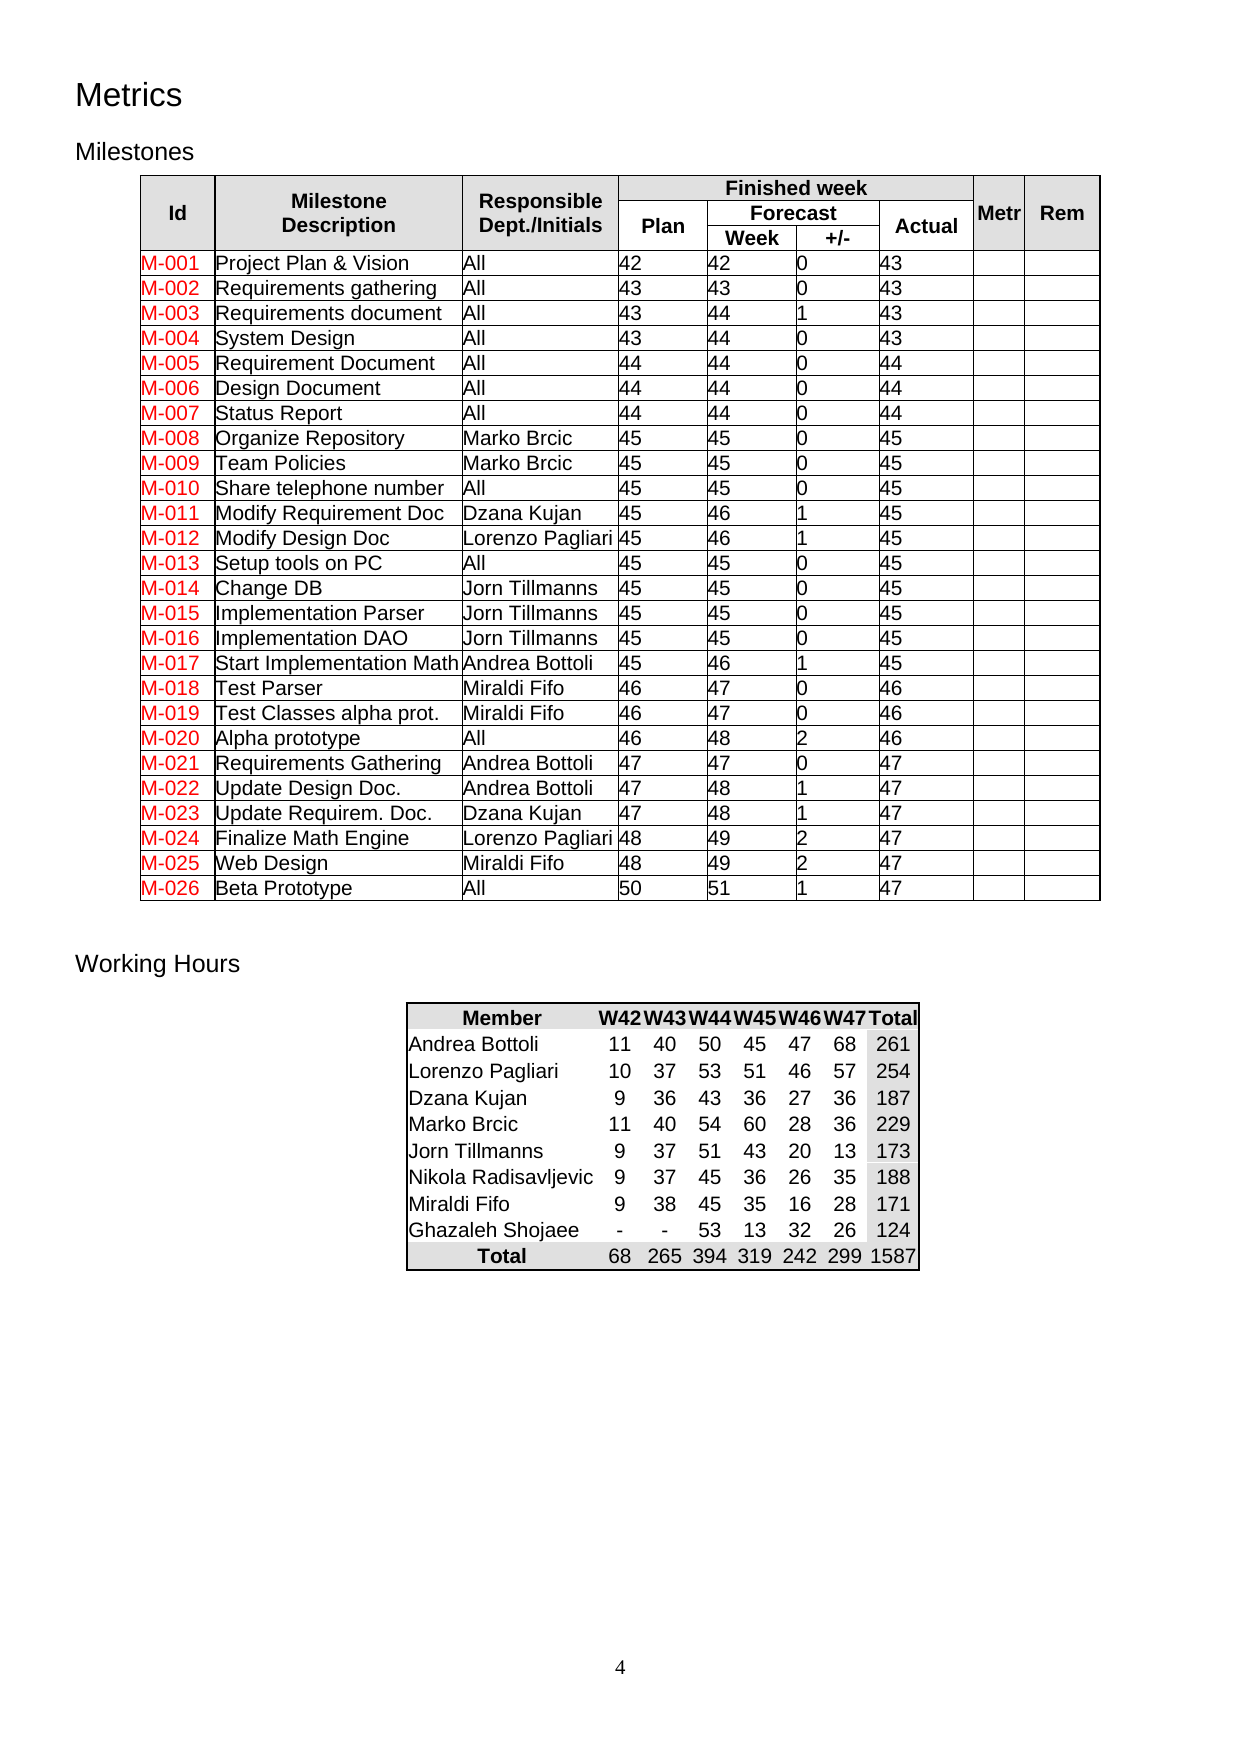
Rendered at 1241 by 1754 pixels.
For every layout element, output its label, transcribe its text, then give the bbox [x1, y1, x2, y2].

table_cell 13 [822, 1136, 867, 1162]
table_cell [974, 776, 1024, 800]
table_header Rem [1025, 176, 1099, 250]
table_cell M-006 [141, 376, 214, 400]
table_cell 299 [822, 1242, 867, 1269]
table_cell 57 [822, 1056, 867, 1083]
table_cell 0 [797, 326, 879, 350]
table_cell M-004 [141, 326, 214, 350]
table_cell 45 [619, 451, 707, 475]
table_cell Share telephone number [216, 476, 462, 500]
table_cell 0 [797, 701, 879, 725]
table_cell 45 [880, 426, 973, 450]
table_cell [974, 651, 1024, 675]
table_cell 51 [687, 1136, 732, 1162]
table_cell 0 [797, 676, 879, 700]
table_cell All [463, 251, 618, 275]
table_cell 50 [619, 876, 707, 900]
table_cell 26 [822, 1216, 867, 1242]
table_cell [1025, 526, 1099, 550]
table_cell Finalize Math Engine [216, 826, 462, 850]
table_cell 0 [797, 251, 879, 275]
table_cell 43 [708, 276, 796, 300]
table_cell 44 [708, 301, 796, 325]
table_cell All [463, 351, 618, 375]
table_cell 28 [822, 1189, 867, 1216]
table_cell 45 [708, 476, 796, 500]
table_cell M-001 [141, 251, 214, 275]
table_cell 9 [597, 1163, 642, 1189]
table_cell [1025, 376, 1099, 400]
table_cell 45 [880, 651, 973, 675]
table_cell Jorn Tillmanns [463, 626, 618, 650]
table_cell Dzana Kujan [463, 501, 618, 525]
table_cell 47 [880, 826, 973, 850]
table_cell 48 [619, 851, 707, 875]
table_cell [974, 251, 1024, 275]
table_cell M-009 [141, 451, 214, 475]
table_cell Requirements document [216, 301, 462, 325]
table_cell [1025, 351, 1099, 375]
table_cell 16 [777, 1189, 822, 1216]
table_cell 43 [880, 276, 973, 300]
table_cell Miraldi Fifo [463, 851, 618, 875]
table_cell 42 [708, 251, 796, 275]
table_header Member [408, 1004, 597, 1029]
table_cell 40 [642, 1109, 687, 1136]
table_cell [974, 501, 1024, 525]
table_header W44 [687, 1004, 732, 1029]
table_cell 38 [642, 1189, 687, 1216]
table_cell 36 [732, 1163, 777, 1189]
table_cell 45 [880, 526, 973, 550]
table_cell All [463, 276, 618, 300]
table_cell 45 [880, 576, 973, 600]
table_cell Requirements gathering [216, 276, 462, 300]
table_header W46 [777, 1004, 822, 1029]
table_cell 45 [880, 451, 973, 475]
table_cell M-019 [141, 701, 214, 725]
table_cell 44 [880, 376, 973, 400]
table_cell 13 [732, 1216, 777, 1242]
table_cell M-018 [141, 676, 214, 700]
table_cell Modify Design Doc [216, 526, 462, 550]
table_cell M-026 [141, 876, 214, 900]
table_cell 45 [619, 526, 707, 550]
table_cell Test Classes alpha prot. [216, 701, 462, 725]
table_cell 187 [867, 1083, 918, 1109]
table_cell 1 [797, 876, 879, 900]
table_cell Marko Brcic [463, 451, 618, 475]
table_cell [974, 601, 1024, 625]
table_cell [974, 576, 1024, 600]
table_cell M-023 [141, 801, 214, 825]
table_cell 47 [708, 701, 796, 725]
table_cell 11 [597, 1109, 642, 1136]
table_cell 46 [708, 651, 796, 675]
table_cell 45 [687, 1163, 732, 1189]
table_cell 37 [642, 1056, 687, 1083]
table_cell - [597, 1216, 642, 1242]
table_cell M-024 [141, 826, 214, 850]
table_cell 44 [708, 401, 796, 425]
table_cell Update Design Doc. [216, 776, 462, 800]
table_cell 32 [777, 1216, 822, 1242]
table_cell 43 [619, 326, 707, 350]
table_cell M-008 [141, 426, 214, 450]
table_cell Dzana Kujan [408, 1083, 597, 1109]
table_cell 45 [619, 576, 707, 600]
table_cell 9 [597, 1083, 642, 1109]
table_cell 47 [880, 776, 973, 800]
table_cell 188 [867, 1163, 918, 1189]
table_cell [974, 276, 1024, 300]
table_cell Setup tools on PC [216, 551, 462, 575]
table_cell [1025, 451, 1099, 475]
table_cell 26 [777, 1163, 822, 1189]
table_cell M-003 [141, 301, 214, 325]
table_cell 68 [597, 1242, 642, 1269]
table_cell 46 [880, 701, 973, 725]
table_cell 35 [732, 1189, 777, 1216]
table_cell 0 [797, 276, 879, 300]
table_cell Andrea Bottoli [463, 651, 618, 675]
table_cell 45 [687, 1189, 732, 1216]
table_cell Plan [619, 201, 707, 250]
table_cell 0 [797, 551, 879, 575]
table_cell 43 [619, 276, 707, 300]
table_cell [974, 351, 1024, 375]
table_header Id [141, 176, 214, 250]
table_cell 43 [880, 251, 973, 275]
table_cell 45 [708, 426, 796, 450]
table_cell 47 [880, 876, 973, 900]
table_cell Update Requirem. Doc. [216, 801, 462, 825]
table_cell - [642, 1216, 687, 1242]
table_cell +/- [797, 226, 879, 250]
table_cell All [463, 726, 618, 750]
table_cell 35 [822, 1163, 867, 1189]
table_cell [974, 401, 1024, 425]
table_cell 46 [880, 726, 973, 750]
table_cell Implementation DAO [216, 626, 462, 650]
table_cell 46 [619, 701, 707, 725]
table_cell 2 [797, 726, 879, 750]
table_cell 46 [619, 726, 707, 750]
table_cell [974, 701, 1024, 725]
table_cell M-010 [141, 476, 214, 500]
table_cell Implementation Parser [216, 601, 462, 625]
table_cell Week [708, 226, 796, 250]
table_cell All [463, 376, 618, 400]
table_cell 173 [867, 1136, 918, 1162]
table_cell [974, 376, 1024, 400]
table_cell 53 [687, 1056, 732, 1083]
table_cell Requirements Gathering [216, 751, 462, 775]
table_cell 0 [797, 576, 879, 600]
table_cell 36 [822, 1109, 867, 1136]
table_cell 44 [708, 351, 796, 375]
table_cell 45 [708, 451, 796, 475]
table_cell M-015 [141, 601, 214, 625]
text Milestones [75, 137, 1165, 166]
table_cell [1025, 301, 1099, 325]
table_cell [974, 726, 1024, 750]
table_cell Nikola Radisavljevic [408, 1163, 597, 1189]
table_cell 47 [777, 1030, 822, 1056]
table_cell [974, 451, 1024, 475]
table_cell M-020 [141, 726, 214, 750]
table_cell Beta Prototype [216, 876, 462, 900]
table_cell 40 [642, 1030, 687, 1056]
table_cell 47 [880, 851, 973, 875]
table_cell M-014 [141, 576, 214, 600]
table_cell Test Parser [216, 676, 462, 700]
table_cell 47 [880, 801, 973, 825]
table_cell 43 [687, 1083, 732, 1109]
table_cell [1025, 776, 1099, 800]
table_cell [974, 851, 1024, 875]
table_cell 0 [797, 601, 879, 625]
table_cell Total [408, 1242, 597, 1269]
table_header Milestone Description [216, 176, 462, 250]
table_cell 44 [708, 326, 796, 350]
table_cell 171 [867, 1189, 918, 1216]
table_cell 48 [708, 726, 796, 750]
table_cell [1025, 426, 1099, 450]
table_cell [974, 551, 1024, 575]
table_cell Design Document [216, 376, 462, 400]
table_cell M-013 [141, 551, 214, 575]
table_cell Alpha prototype [216, 726, 462, 750]
table_cell 45 [708, 601, 796, 625]
table_cell 1 [797, 801, 879, 825]
table_cell All [463, 301, 618, 325]
table_cell Lorenzo Pagliari [408, 1056, 597, 1083]
table_cell 47 [619, 801, 707, 825]
table_cell 43 [880, 326, 973, 350]
table_cell 45 [732, 1030, 777, 1056]
table_cell 44 [880, 351, 973, 375]
table_cell [974, 676, 1024, 700]
table_cell 124 [867, 1216, 918, 1242]
table_cell 43 [732, 1136, 777, 1162]
table_cell 229 [867, 1109, 918, 1136]
table_cell 2 [797, 826, 879, 850]
table_cell Web Design [216, 851, 462, 875]
table_cell All [463, 326, 618, 350]
table_cell [1025, 701, 1099, 725]
table_cell 44 [619, 376, 707, 400]
table_cell 47 [708, 676, 796, 700]
table_cell 45 [880, 626, 973, 650]
table_cell Forecast [708, 201, 879, 225]
table_cell 0 [797, 401, 879, 425]
table_cell 51 [732, 1056, 777, 1083]
table_header W42 [597, 1004, 642, 1029]
table_cell 45 [619, 426, 707, 450]
table_cell 50 [687, 1030, 732, 1056]
table_cell [974, 826, 1024, 850]
table_cell [1025, 501, 1099, 525]
table_cell Status Report [216, 401, 462, 425]
table_cell Miraldi Fifo [463, 676, 618, 700]
table_cell 265 [642, 1242, 687, 1269]
table_cell All [463, 401, 618, 425]
table_cell 319 [732, 1242, 777, 1269]
table_cell 261 [867, 1030, 918, 1056]
subtitle Metrics [75, 75, 1165, 113]
table_cell 49 [708, 826, 796, 850]
table_cell Requirement Document [216, 351, 462, 375]
table_cell M-021 [141, 751, 214, 775]
table_cell Lorenzo Pagliari [463, 826, 618, 850]
table_cell 28 [777, 1109, 822, 1136]
table_cell [974, 426, 1024, 450]
table_cell 45 [619, 476, 707, 500]
table_cell 1 [797, 526, 879, 550]
table_cell M-025 [141, 851, 214, 875]
table_cell 45 [708, 551, 796, 575]
table_cell [974, 751, 1024, 775]
table_cell [1025, 401, 1099, 425]
table_cell M-022 [141, 776, 214, 800]
table_cell 46 [708, 526, 796, 550]
table_cell 46 [880, 676, 973, 700]
table_cell 0 [797, 476, 879, 500]
table_cell Jorn Tillmanns [463, 576, 618, 600]
table_cell [1025, 476, 1099, 500]
table_cell 45 [880, 551, 973, 575]
table_cell M-011 [141, 501, 214, 525]
table_cell 0 [797, 351, 879, 375]
table_cell 37 [642, 1163, 687, 1189]
table_cell M-007 [141, 401, 214, 425]
table_cell 45 [708, 626, 796, 650]
table_cell 9 [597, 1136, 642, 1162]
table_cell 45 [619, 601, 707, 625]
table_cell 37 [642, 1136, 687, 1162]
table_cell [974, 326, 1024, 350]
table_cell 254 [867, 1056, 918, 1083]
table_cell 45 [880, 476, 973, 500]
table_cell All [463, 476, 618, 500]
table_cell 43 [619, 301, 707, 325]
table_cell 2 [797, 851, 879, 875]
table_cell 27 [777, 1083, 822, 1109]
table_cell Change DB [216, 576, 462, 600]
table_cell M-017 [141, 651, 214, 675]
table_cell Andrea Bottoli [408, 1030, 597, 1056]
table_cell Lorenzo Pagliari [463, 526, 618, 550]
table_cell [974, 301, 1024, 325]
table_cell 47 [880, 751, 973, 775]
table_cell 394 [687, 1242, 732, 1269]
table_cell 242 [777, 1242, 822, 1269]
table_cell 45 [619, 501, 707, 525]
table_cell 49 [708, 851, 796, 875]
table_cell [1025, 626, 1099, 650]
table_cell All [463, 876, 618, 900]
table_cell 1 [797, 501, 879, 525]
table_cell 47 [619, 776, 707, 800]
table_cell [974, 801, 1024, 825]
table_cell 48 [708, 801, 796, 825]
table_cell 36 [642, 1083, 687, 1109]
table_header Finished week [619, 176, 973, 200]
table_cell 46 [708, 501, 796, 525]
table_cell 43 [880, 301, 973, 325]
table_cell Andrea Bottoli [463, 751, 618, 775]
table_cell M-002 [141, 276, 214, 300]
table_cell 45 [619, 651, 707, 675]
table_cell Dzana Kujan [463, 801, 618, 825]
table_cell 47 [619, 751, 707, 775]
table_cell 10 [597, 1056, 642, 1083]
table_cell M-016 [141, 626, 214, 650]
table_cell [1025, 551, 1099, 575]
table_cell 11 [597, 1030, 642, 1056]
table_cell Andrea Bottoli [463, 776, 618, 800]
table_cell Miraldi Fifo [463, 701, 618, 725]
table_cell 54 [687, 1109, 732, 1136]
table_cell 1 [797, 301, 879, 325]
table_cell 9 [597, 1189, 642, 1216]
table_cell 44 [619, 351, 707, 375]
table_cell [974, 876, 1024, 900]
table_cell 44 [880, 401, 973, 425]
table_cell 45 [708, 576, 796, 600]
table_cell 20 [777, 1136, 822, 1162]
table_cell 0 [797, 751, 879, 775]
table_cell 1 [797, 651, 879, 675]
table_cell [1025, 326, 1099, 350]
table_cell 36 [732, 1083, 777, 1109]
table_cell 48 [619, 826, 707, 850]
table_cell 44 [619, 401, 707, 425]
table_cell 0 [797, 376, 879, 400]
table_cell 53 [687, 1216, 732, 1242]
table_cell Modify Requirement Doc [216, 501, 462, 525]
table_cell Jorn Tillmanns [408, 1136, 597, 1162]
table_cell System Design [216, 326, 462, 350]
table_cell [1025, 276, 1099, 300]
table_cell [1025, 676, 1099, 700]
table_cell Start Implementation Math [216, 651, 462, 675]
table_cell [1025, 576, 1099, 600]
table_cell [1025, 751, 1099, 775]
table_cell M-005 [141, 351, 214, 375]
table_cell [1025, 851, 1099, 875]
table_cell 45 [880, 501, 973, 525]
table_cell [974, 526, 1024, 550]
table_header Responsible Dept./Initials [463, 176, 618, 250]
table_cell 0 [797, 626, 879, 650]
text Working Hours [75, 949, 1165, 978]
table_cell [1025, 826, 1099, 850]
table_header W47 [822, 1004, 867, 1029]
table_header Metr [974, 176, 1024, 250]
table_cell 44 [708, 376, 796, 400]
table_cell 45 [880, 601, 973, 625]
table_cell [1025, 801, 1099, 825]
table_cell Project Plan & Vision [216, 251, 462, 275]
table_cell Ghazaleh Shojaee [408, 1216, 597, 1242]
table_cell [1025, 726, 1099, 750]
table_cell All [463, 551, 618, 575]
table_cell 47 [708, 751, 796, 775]
table_cell 36 [822, 1083, 867, 1109]
table_cell 0 [797, 451, 879, 475]
table_cell 46 [777, 1056, 822, 1083]
table_cell 68 [822, 1030, 867, 1056]
table_header W43 [642, 1004, 687, 1029]
table_cell 51 [708, 876, 796, 900]
table_cell M-012 [141, 526, 214, 550]
table_cell 42 [619, 251, 707, 275]
table_cell Marko Brcic [463, 426, 618, 450]
table_cell 45 [619, 551, 707, 575]
table_cell 48 [708, 776, 796, 800]
table_cell Actual [880, 201, 973, 250]
table_cell [1025, 251, 1099, 275]
table_cell Organize Repository [216, 426, 462, 450]
table_cell 45 [619, 626, 707, 650]
table_header Total [867, 1004, 918, 1029]
table_header W45 [732, 1004, 777, 1029]
table_cell 1 [797, 776, 879, 800]
table_cell [974, 476, 1024, 500]
table_cell Miraldi Fifo [408, 1189, 597, 1216]
table_cell Team Policies [216, 451, 462, 475]
table_cell Marko Brcic [408, 1109, 597, 1136]
table_cell 60 [732, 1109, 777, 1136]
table_cell [1025, 876, 1099, 900]
table_cell [1025, 601, 1099, 625]
table_cell [974, 626, 1024, 650]
table_cell 1587 [867, 1242, 918, 1269]
table_cell 46 [619, 676, 707, 700]
table_cell 0 [797, 426, 879, 450]
table_cell [1025, 651, 1099, 675]
table_cell Jorn Tillmanns [463, 601, 618, 625]
